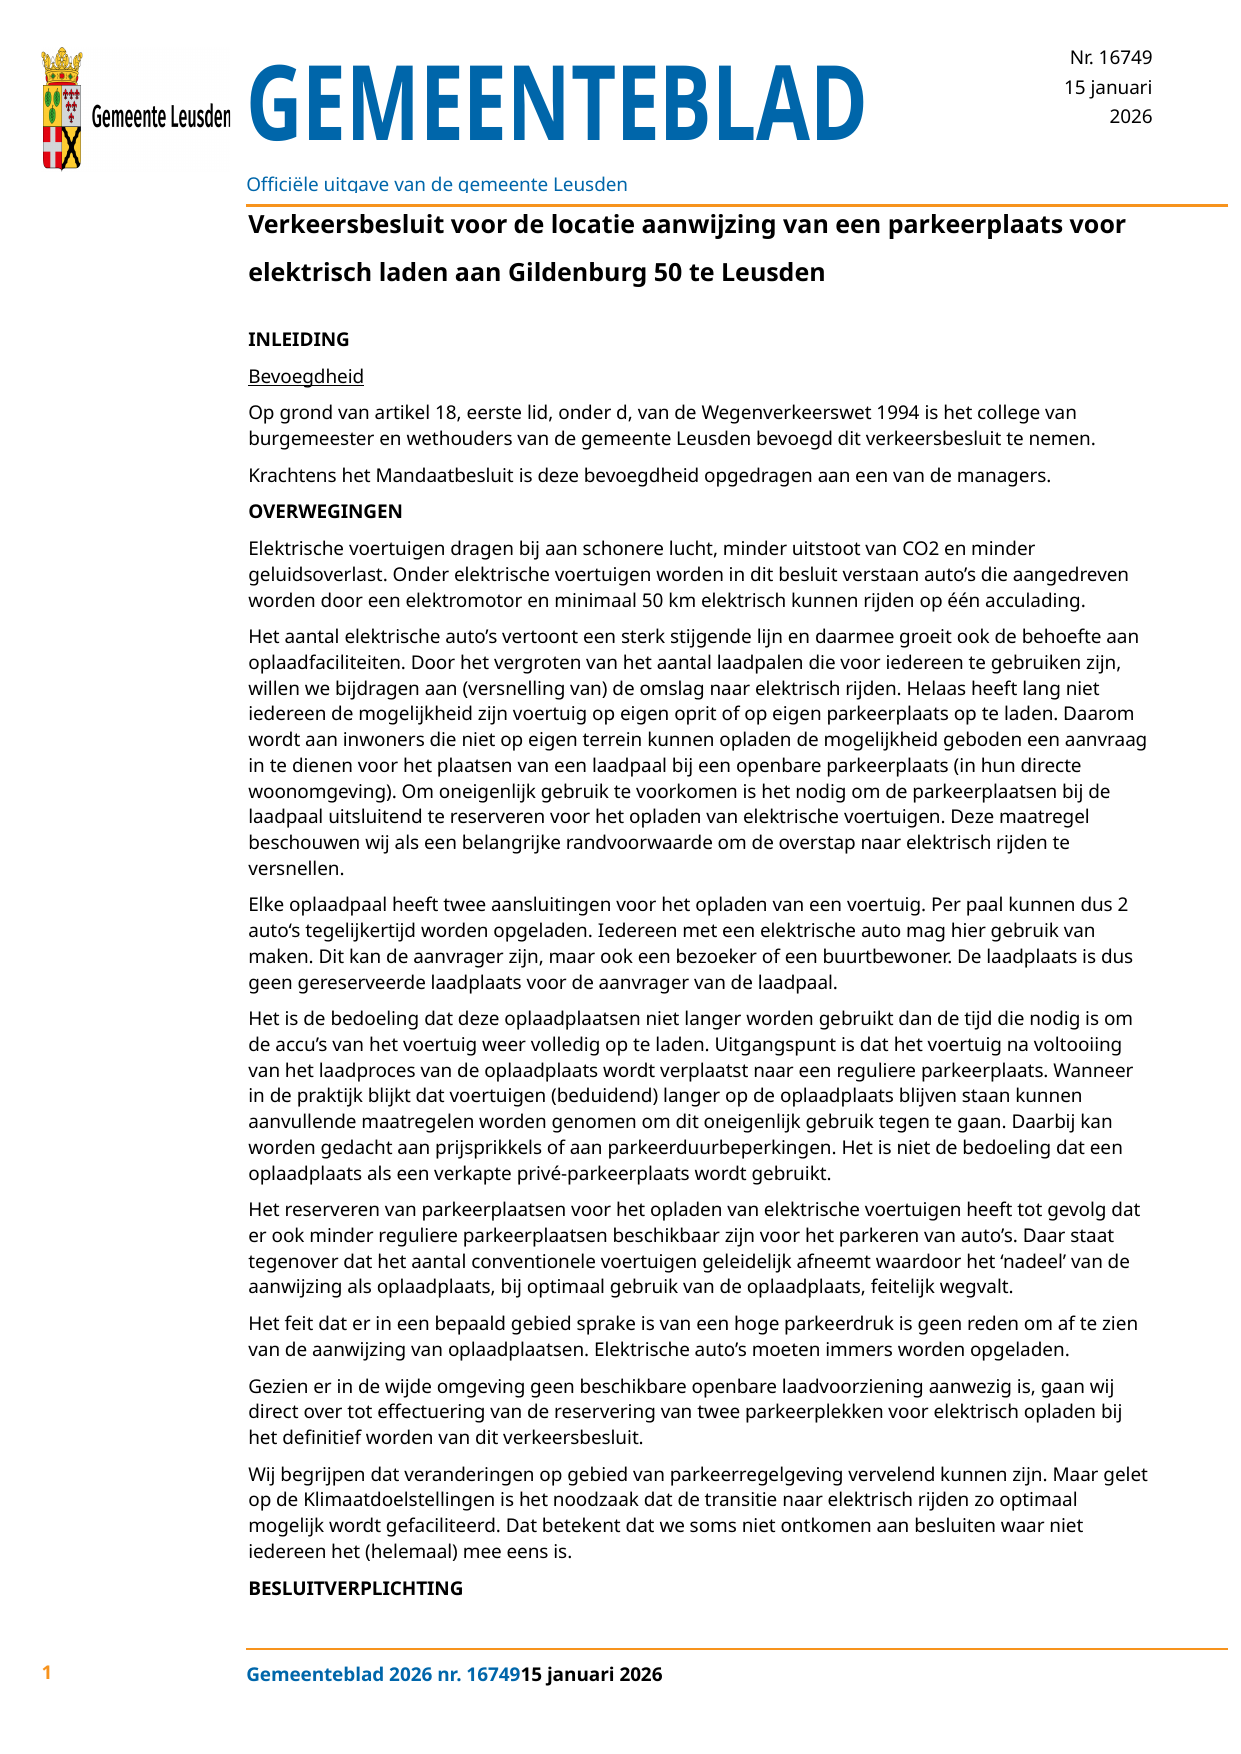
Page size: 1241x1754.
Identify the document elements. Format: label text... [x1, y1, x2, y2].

text Het aantal elektrische auto’s vertoont een sterk stijgende lijn en daarmee groeit ook de behoefte aan oplaadfaciliteiten. Door het vergroten van het aantal laadpalen die voor iedereen te gebruiken zijn, willen we bijdragen aan (versnelling van) de omslag naar elektrisch rijden. Helaas heeft lang niet iedereen de mogelijkheid zijn voertuig op eigen oprit of op eigen parkeerplaats op te laden. Daarom wordt aan inwoners die niet op eigen terrein kunnen opladen de mogelijkheid geboden een aanvraag in te dienen voor het plaatsen van een laadpaal bij een openbare parkeerplaats (in hun directe woonomgeving). Om oneigenlijk gebruik te voorkomen is het nodig om de parkeerplaatsen bij de laadpaal uitsluitend te reserveren voor het opladen van elektrische voertuigen. Deze maatregel beschouwen wij als een belangrijke randvoorwaarde om de overstap naar elektrisch rijden te versnellen. [248, 623, 1152, 881]
text Het feit dat er in een bepaald gebied sprake is van een hoge parkeerdruk is geen reden om af te zien van de aanwijzing van oplaadplaatsen. Elektrische auto’s moeten immers worden opgeladen. [248, 1310, 1152, 1362]
text BESLUITVERPLICHTING [248, 1575, 1152, 1601]
text Krachtens het Mandaatbesluit is deze bevoegdheid opgedragen aan een van de managers. [248, 462, 1152, 488]
text Elke oplaadpaal heeft twee aansluitingen voor het opladen van een voertuig. Per paal kunnen dus 2 auto‘s tegelijkertijd worden opgeladen. Iedereen met een elektrische auto mag hier gebruik van maken. Dit kan de aanvrager zijn, maar ook een bezoeker of een buurtbewoner. De laadplaats is dus geen gereserveerde laadplaats voor de aanvrager van de laadpaal. [248, 892, 1152, 994]
text Wij begrijpen dat veranderingen op gebied van parkeerregelgeving vervelend kunnen zijn. Maar gelet op de Klimaatdoelstellingen is het noodzaak dat de transitie naar elektrisch rijden zo optimaal mogelijk wordt gefaciliteerd. Dat betekent dat we soms niet ontkomen aan besluiten waar niet iedereen het (helemaal) mee eens is. [248, 1461, 1152, 1564]
text Op grond van artikel 18, eerste lid, onder d, van de Wegenverkeerswet 1994 is het college van burgemeester en wethouders van de gemeente Leusden bevoegd dit verkeersbesluit te nemen. [248, 399, 1152, 451]
picture [41, 47, 231, 172]
text Verkeersbesluit voor de locatie aanwijzing van een parkeerplaats voor elektrisch laden aan Gildenburg 50 te Leusden [248, 207, 1152, 288]
text INLEIDING [248, 326, 1152, 352]
text OVERWEGINGEN [248, 499, 1152, 524]
text Elektrische voertuigen dragen bij aan schonere lucht, minder uitstoot van CO2 en minder geluidsoverlast. Onder elektrische voertuigen worden in dit besluit verstaan auto’s die aangedreven worden door een elektromotor en minimaal 50 km elektrisch kunnen rijden op één acculading. [248, 535, 1152, 612]
text Bevoegdheid [248, 363, 1152, 389]
text Het reserveren van parkeerplaatsen voor het opladen van elektrische voertuigen heeft tot gevolg dat er ook minder reguliere parkeerplaatsen beschikbaar zijn voor het parkeren van auto’s. Daar staat tegenover dat het aantal conventionele voertuigen geleidelijk afneemt waardoor het ‘nadeel’ van de aanwijzing als oplaadplaats, bij optimaal gebruik van de oplaadplaats, feitelijk wegvalt. [248, 1197, 1152, 1299]
text Gezien er in de wijde omgeving geen beschikbare openbare laadvoorziening aanwezig is, gaan wij direct over tot effectuering van de reservering van twee parkeerplekken voor elektrisch opladen bij het definitief worden van dit verkeersbesluit. [248, 1373, 1152, 1450]
text Het is de bedoeling dat deze oplaadplaatsen niet langer worden gebruikt dan de tijd die nodig is om de accu’s van het voertuig weer volledig op te laden. Uitgangspunt is dat het voertuig na voltooiing van het laadproces van de oplaadplaats wordt verplaatst naar een reguliere parkeerplaats. Wanneer in de praktijk blijkt dat voertuigen (beduidend) langer op de oplaadplaats blijven staan kunnen aanvullende maatregelen worden genomen om dit oneigenlijk gebruik tegen te gaan. Daarbij kan worden gedacht aan prijsprikkels of aan parkeerduurbeperkingen. Het is niet de bedoeling dat een oplaadplaats als een verkapte privé-parkeerplaats wordt gebruikt. [248, 1006, 1152, 1186]
